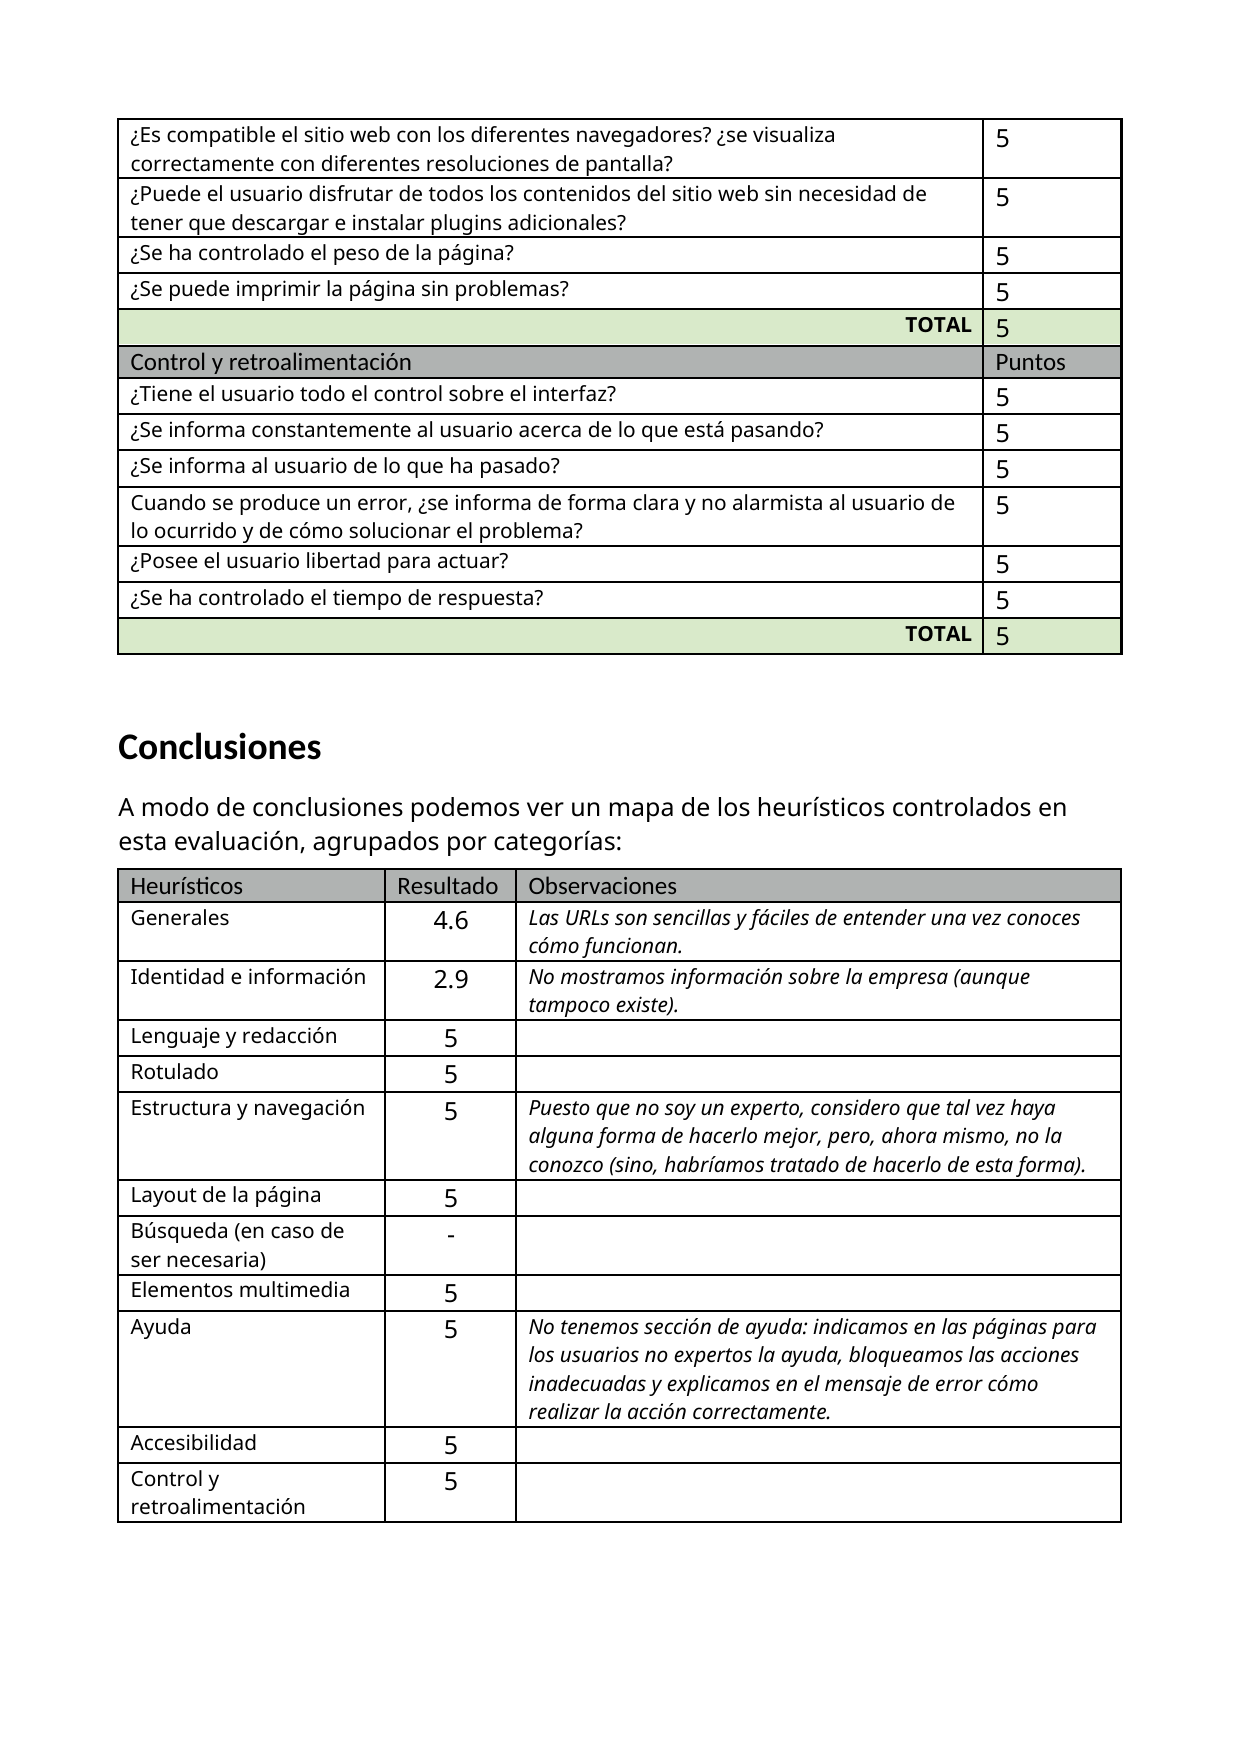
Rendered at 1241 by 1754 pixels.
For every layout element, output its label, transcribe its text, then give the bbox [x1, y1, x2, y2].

table_cell ¿Tiene el usuario todo el control sobre el interfaz? [119, 379, 982, 413]
subtitle Conclusiones [118, 723, 1122, 769]
table_cell Control y retroalimentación [119, 347, 982, 377]
table_cell 5 [984, 238, 1120, 272]
table_cell ¿Puede el usuario disfrutar de todos los contenidos del sitio web sin necesidad de tener que descargar e instalar plugins adicionales? [119, 179, 982, 236]
table_cell [517, 1021, 1120, 1055]
table_cell ¿Se informa constantemente al usuario acerca de lo que está pasando? [119, 415, 982, 449]
table_cell ¿Es compatible el sitio web con los diferentes navegadores? ¿se visualiza correctamente con diferentes resoluciones de pantalla? [119, 120, 982, 177]
table_cell 5 [386, 1057, 515, 1091]
table_cell Control y retroalimentación [119, 1464, 384, 1521]
table_cell Identidad e información [119, 962, 384, 1019]
table_cell Generales [119, 903, 384, 960]
table_cell Cuando se produce un error, ¿se informa de forma clara y no alarmista al usuario de lo ocurrido y de cómo solucionar el problema? [119, 488, 982, 544]
table_cell Rotulado [119, 1057, 384, 1091]
table_cell 5 [386, 1276, 515, 1310]
table_cell 5 [386, 1021, 515, 1055]
table_cell - [386, 1217, 515, 1273]
table_cell ¿Se ha controlado el tiempo de respuesta? [119, 583, 982, 617]
table_cell Layout de la página [119, 1181, 384, 1214]
table_cell 5 [386, 1312, 515, 1426]
table_cell TOTAL [119, 310, 982, 344]
table_cell [517, 1217, 1120, 1273]
table_cell 5 [984, 583, 1120, 617]
table_cell Ayuda [119, 1312, 384, 1426]
table_cell Estructura y navegación [119, 1093, 384, 1178]
table_cell Elementos multimedia [119, 1276, 384, 1310]
table_cell [517, 1276, 1120, 1310]
table_header Observaciones [517, 870, 1120, 901]
table_cell 5 [386, 1428, 515, 1462]
table_cell 5 [386, 1093, 515, 1178]
table_cell Puntos [984, 347, 1120, 377]
table_cell 2.9 [386, 962, 515, 1019]
table_cell Búsqueda (en caso de ser necesaria) [119, 1217, 384, 1273]
table_cell Accesibilidad [119, 1428, 384, 1462]
table_cell 5 [984, 120, 1120, 177]
table_cell 5 [984, 488, 1120, 544]
table_cell 5 [984, 310, 1120, 344]
table_cell Lenguaje y redacción [119, 1021, 384, 1055]
table_cell 5 [386, 1181, 515, 1214]
table_cell Puesto que no soy un experto, considero que tal vez haya alguna forma de hacerlo mejor, pero, ahora mismo, no la conozco (sino, habríamos tratado de hacerlo de esta forma). [517, 1093, 1120, 1178]
table_cell 5 [984, 451, 1120, 486]
table_cell ¿Se puede imprimir la página sin problemas? [119, 274, 982, 308]
table_cell 5 [984, 619, 1120, 653]
table_cell Las URLs son sencillas y fáciles de entender una vez conoces cómo funcionan. [517, 903, 1120, 960]
text A modo de conclusiones podemos ver un mapa de los heurísticos controlados en esta evaluación, agrupados por categorías: [118, 790, 1122, 858]
table_cell 5 [984, 179, 1120, 236]
table_header Resultado [386, 870, 515, 901]
table_header Heurísticos [119, 870, 384, 901]
table_cell 5 [984, 379, 1120, 413]
table_cell ¿Se ha controlado el peso de la página? [119, 238, 982, 272]
table_cell No mostramos información sobre la empresa (aunque tampoco existe). [517, 962, 1120, 1019]
table_cell 5 [984, 415, 1120, 449]
table_cell 5 [984, 274, 1120, 308]
table_cell ¿Se informa al usuario de lo que ha pasado? [119, 451, 982, 486]
table_cell [517, 1181, 1120, 1214]
table_cell 5 [984, 547, 1120, 581]
table_cell ¿Posee el usuario libertad para actuar? [119, 547, 982, 581]
table_cell [517, 1428, 1120, 1462]
table_cell No tenemos sección de ayuda: indicamos en las páginas para los usuarios no expertos la ayuda, bloqueamos las acciones inadecuadas y explicamos en el mensaje de error cómo realizar la acción correctamente. [517, 1312, 1120, 1426]
table_cell 5 [386, 1464, 515, 1521]
table_cell TOTAL [119, 619, 982, 653]
table_cell [517, 1464, 1120, 1521]
table_cell 4.6 [386, 903, 515, 960]
table_cell [517, 1057, 1120, 1091]
